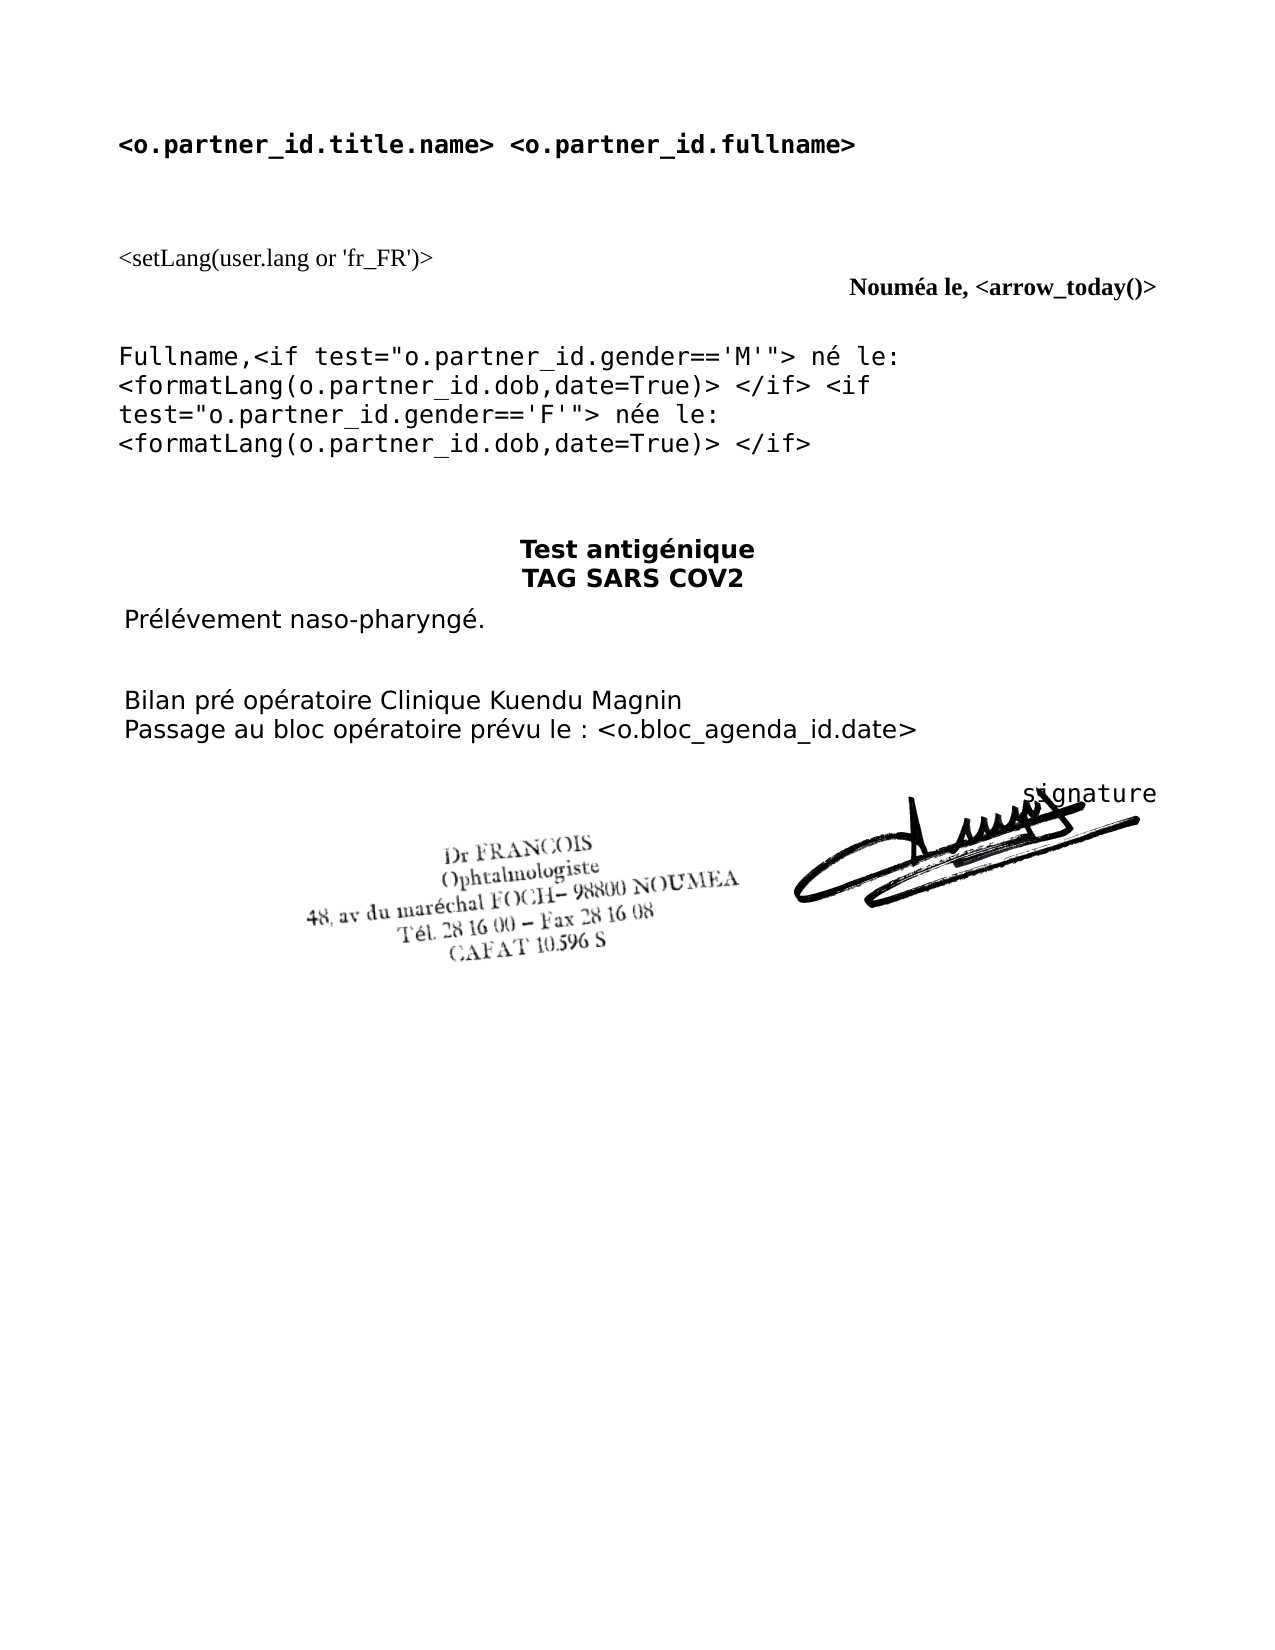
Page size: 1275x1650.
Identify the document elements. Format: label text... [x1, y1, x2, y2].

table_header Test antigénique TAG SARS COV2 [118, 530, 1157, 599]
table_cell Prélévement naso-pharyngé. [118, 600, 1157, 640]
text Nouméa le, <arrow_today()> [118, 272, 1157, 301]
text signature [118, 780, 1157, 809]
table_cell Bilan pré opératoire Clinique Kuendu Magnin Passage au bloc opératoire prévu le : <o.bloc_agenda_id.date> [118, 681, 1157, 751]
text Fullname,<if test="o.partner_id.gender=='M'"> né le: <formatLang(o.partner_id.dob,date=True)> </if> <if test="o.partner_id.gender=='F'"> née le: <formatLang(o.partner_id.dob,date=True)> </if> [118, 342, 1157, 459]
text <setLang(user.lang or 'fr_FR')> [118, 243, 1157, 272]
picture [793, 787, 1141, 908]
picture [306, 835, 740, 962]
table_cell [118, 640, 1157, 681]
